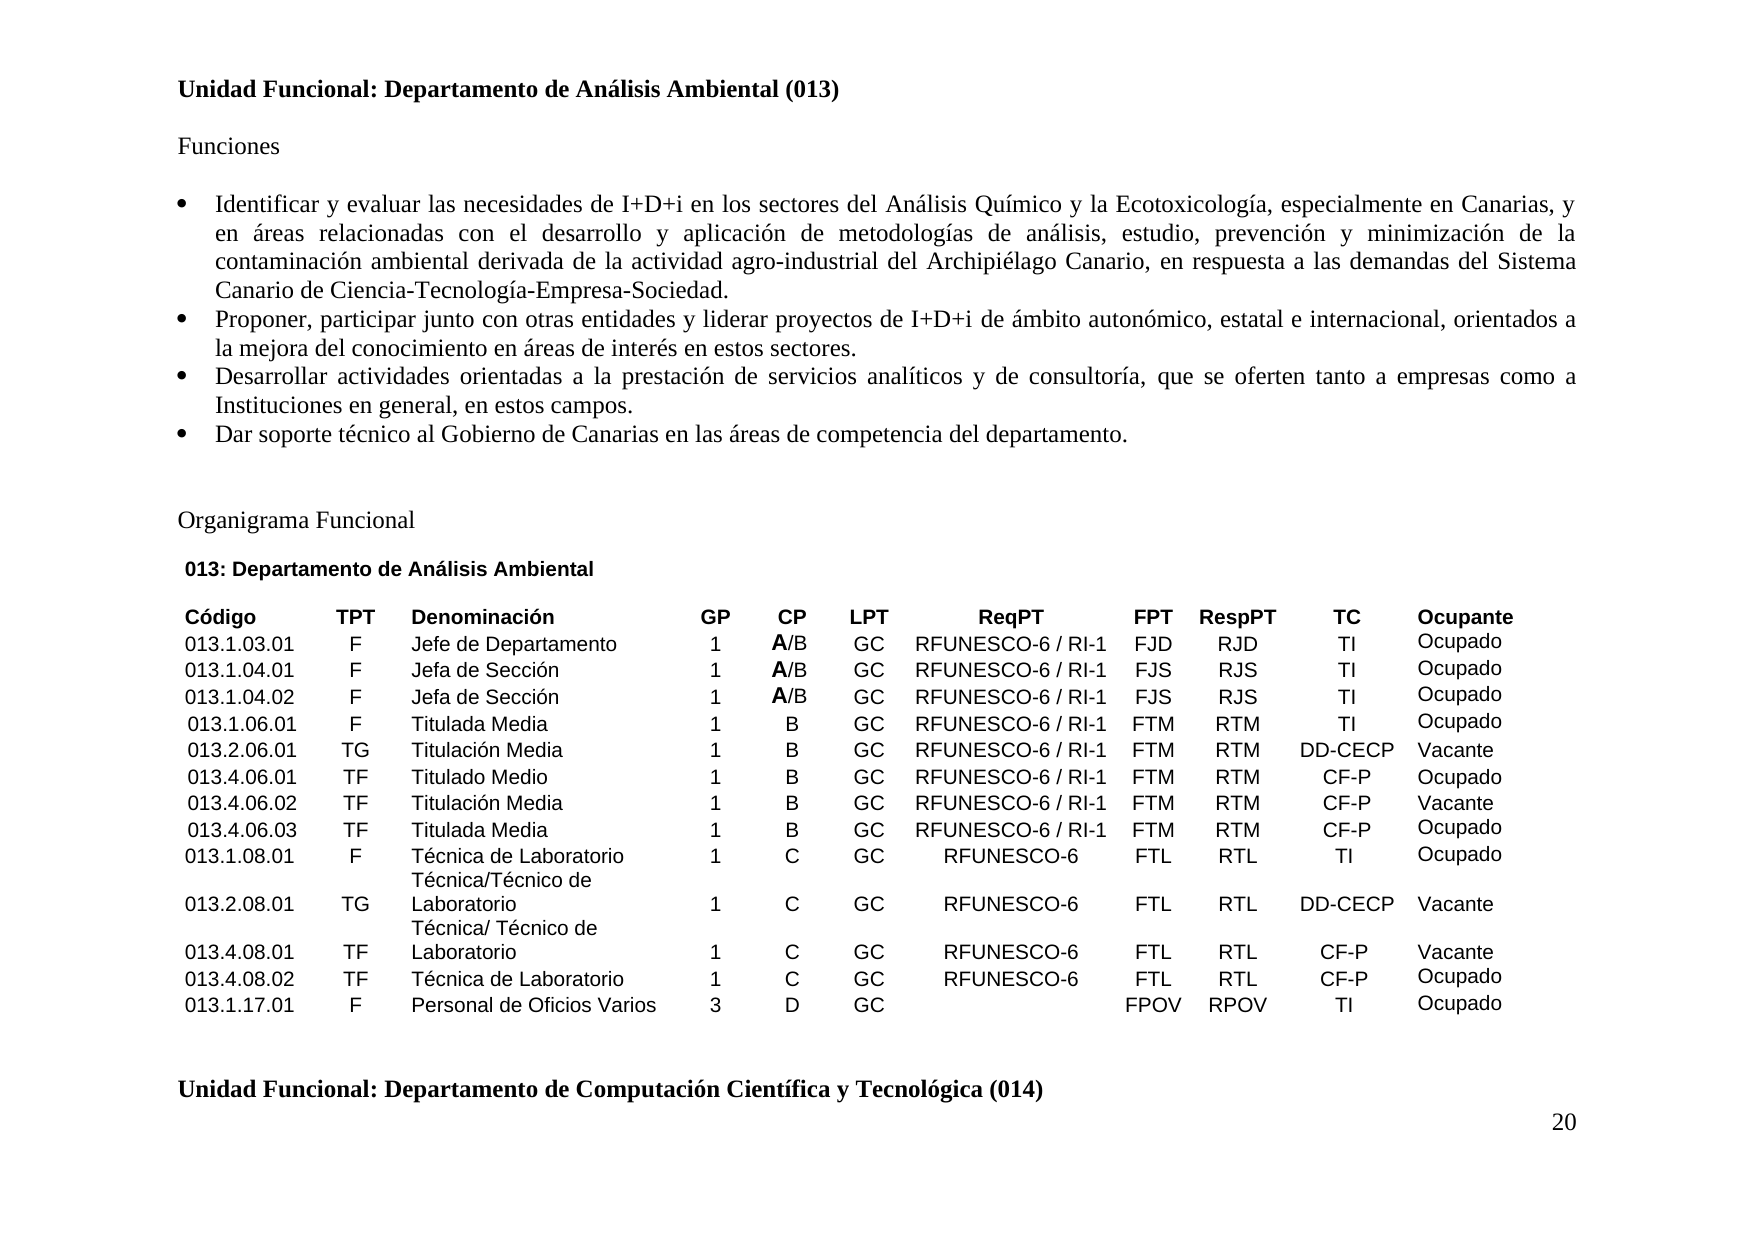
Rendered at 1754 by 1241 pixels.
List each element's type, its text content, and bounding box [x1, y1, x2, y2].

table_header 013: Departamento de Análisis Ambiental [177, 534, 1656, 581]
table_cell CF-P [1284, 964, 1410, 991]
table_cell TI [1284, 991, 1410, 1017]
table_cell CF-P [1284, 789, 1410, 815]
table_cell TF [307, 789, 404, 815]
table_cell TG [307, 868, 404, 916]
table_cell FTL [1115, 868, 1192, 916]
table_cell RFUNESCO-6 [907, 842, 1115, 868]
table_cell 013.4.08.02 [177, 964, 307, 991]
table_cell Ocupado [1410, 842, 1656, 868]
table_cell 013.1.17.01 [177, 991, 307, 1017]
table_cell B [754, 789, 831, 815]
table_cell GC [831, 735, 907, 762]
table_cell 1 [677, 868, 754, 916]
table_cell Jefe de Departamento [404, 629, 677, 656]
table_cell RFUNESCO-6 / RI-1 [907, 815, 1115, 842]
table_cell Ocupado [1410, 762, 1656, 788]
table_cell GC [831, 916, 907, 964]
table_cell TG [307, 735, 404, 762]
table_cell RFUNESCO-6 / RI-1 [907, 709, 1115, 735]
table_cell 1 [677, 916, 754, 964]
table_cell RTL [1192, 964, 1284, 991]
table_cell GC [831, 815, 907, 842]
table_cell DD-CECP [1284, 735, 1410, 762]
table_cell RFUNESCO-6 / RI-1 [907, 682, 1115, 709]
table_cell RJS [1192, 682, 1284, 709]
table_cell 013.2.08.01 [177, 868, 307, 916]
table_cell TI [1284, 842, 1410, 868]
table_cell Ocupado [1410, 991, 1656, 1017]
table_cell Jefa de Sección [404, 682, 677, 709]
table_cell CF-P [1284, 815, 1410, 842]
subtitle Organigrama Funcional [177, 505, 1577, 534]
table_cell Ocupante [1410, 581, 1656, 629]
table_cell GC [831, 868, 907, 916]
table_cell A/B [754, 682, 831, 709]
table_cell Ocupado [1410, 964, 1656, 991]
table_cell FJS [1115, 656, 1192, 682]
table_cell 013.4.06.01 [177, 762, 307, 788]
table_cell 013.1.06.01 [177, 709, 307, 735]
table_cell 1 [677, 842, 754, 868]
table_cell LPT [831, 581, 907, 629]
list Proponer, participar junto con otras entidades y liderar proyectos de I+D+i de ámbito autonómico, estatal e internacional, orientados a la mejora del conocimiento en áreas de interés en estos sectores. [177, 304, 1577, 361]
list Identificar y evaluar las necesidades de I+D+i en los sectores del Análisis Químico y la Ecotoxicología, especialmente en Canarias, y en áreas relacionadas con el desarrollo y aplicación de metodologías de análisis, estudio, prevención y minimización de la contaminación ambiental derivada de la actividad agro-industrial del Archipiélago Canario, en respuesta a las demandas del Sistema Canario de Ciencia-Tecnología-Empresa-Sociedad. [177, 189, 1577, 304]
table_cell RTM [1192, 735, 1284, 762]
table_cell Personal de Oficios Varios [404, 991, 677, 1017]
table_cell 1 [677, 815, 754, 842]
table_cell TI [1284, 709, 1410, 735]
table_cell F [307, 682, 404, 709]
table_cell Titulación Media [404, 735, 677, 762]
table_cell CP [754, 581, 831, 629]
table_cell GC [831, 709, 907, 735]
table_cell RTM [1192, 789, 1284, 815]
table_cell TC [1284, 581, 1410, 629]
table_cell CF-P [1284, 916, 1410, 964]
table_cell GC [831, 629, 907, 656]
table_cell RFUNESCO-6 / RI-1 [907, 656, 1115, 682]
table_cell GC [831, 964, 907, 991]
table_cell 013.1.08.01 [177, 842, 307, 868]
table_cell A/B [754, 656, 831, 682]
table_cell RTM [1192, 815, 1284, 842]
table_cell 013.2.06.01 [177, 735, 307, 762]
list Dar soporte técnico al Gobierno de Canarias en las áreas de competencia del departamento. [177, 419, 1577, 448]
table_cell 1 [677, 709, 754, 735]
table_cell GC [831, 842, 907, 868]
table_cell Titulado Medio [404, 762, 677, 788]
table_cell Técnica/ Técnico de Laboratorio [404, 916, 677, 964]
table_cell 1 [677, 964, 754, 991]
table_cell ReqPT [907, 581, 1115, 629]
table_cell B [754, 735, 831, 762]
table_cell RJS [1192, 656, 1284, 682]
table_cell RFUNESCO-6 / RI-1 [907, 762, 1115, 788]
table_cell 013.4.06.03 [177, 815, 307, 842]
table_cell TF [307, 815, 404, 842]
table_cell GC [831, 762, 907, 788]
subtitle Funciones [177, 131, 1577, 160]
table_cell RFUNESCO-6 / RI-1 [907, 629, 1115, 656]
table_cell FJD [1115, 629, 1192, 656]
table_cell Técnica de Laboratorio [404, 842, 677, 868]
table_cell 1 [677, 735, 754, 762]
table_cell Ocupado [1410, 709, 1656, 735]
table_cell FTL [1115, 964, 1192, 991]
table_cell 3 [677, 991, 754, 1017]
table_cell RTM [1192, 709, 1284, 735]
table_cell FTM [1115, 735, 1192, 762]
table_cell Titulación Media [404, 789, 677, 815]
table_cell Vacante [1410, 789, 1656, 815]
table_cell F [307, 991, 404, 1017]
table_cell TI [1284, 656, 1410, 682]
table_cell FTL [1115, 842, 1192, 868]
table_cell F [307, 629, 404, 656]
table_cell CF-P [1284, 762, 1410, 788]
table_cell Código [177, 581, 307, 629]
table_cell Ocupado [1410, 656, 1656, 682]
table_cell FTM [1115, 789, 1192, 815]
table_cell TI [1284, 629, 1410, 656]
table_cell FPT [1115, 581, 1192, 629]
table_cell FTM [1115, 709, 1192, 735]
table_cell 013.1.04.02 [177, 682, 307, 709]
table_cell 1 [677, 762, 754, 788]
table_cell C [754, 916, 831, 964]
table_cell RPOV [1192, 991, 1284, 1017]
table_cell RFUNESCO-6 / RI-1 [907, 789, 1115, 815]
table_cell C [754, 964, 831, 991]
table_cell RTL [1192, 842, 1284, 868]
table_cell TF [307, 762, 404, 788]
table_cell Vacante [1410, 868, 1656, 916]
table_cell FPOV [1115, 991, 1192, 1017]
table_cell Técnica de Laboratorio [404, 964, 677, 991]
table_cell 1 [677, 629, 754, 656]
table_cell FTL [1115, 916, 1192, 964]
table_cell B [754, 815, 831, 842]
table_cell 1 [677, 682, 754, 709]
table_cell B [754, 762, 831, 788]
table_cell Jefa de Sección [404, 656, 677, 682]
table_cell Técnica/Técnico de Laboratorio [404, 868, 677, 916]
table_cell Vacante [1410, 735, 1656, 762]
table_cell GP [677, 581, 754, 629]
table_cell A/B [754, 629, 831, 656]
table_cell FJS [1115, 682, 1192, 709]
table_cell RTL [1192, 916, 1284, 964]
table_cell RFUNESCO-6 [907, 916, 1115, 964]
table_cell GC [831, 789, 907, 815]
table_cell 1 [677, 656, 754, 682]
table_cell DD-CECP [1284, 868, 1410, 916]
table_cell GC [831, 682, 907, 709]
table_cell RFUNESCO-6 / RI-1 [907, 735, 1115, 762]
table_cell C [754, 842, 831, 868]
table_cell TI [1284, 682, 1410, 709]
table_cell [907, 991, 1115, 1017]
subtitle Unidad Funcional: Departamento de Computación Científica y Tecnológica (014) [177, 1074, 1577, 1103]
table_cell Vacante [1410, 916, 1656, 964]
table_cell RFUNESCO-6 [907, 868, 1115, 916]
table_cell RTL [1192, 868, 1284, 916]
table_cell 013.4.06.02 [177, 789, 307, 815]
table_cell Ocupado [1410, 682, 1656, 709]
table_cell Titulada Media [404, 815, 677, 842]
table_cell 013.1.03.01 [177, 629, 307, 656]
table_cell RTM [1192, 762, 1284, 788]
table_cell RespPT [1192, 581, 1284, 629]
table_cell B [754, 709, 831, 735]
table_cell F [307, 842, 404, 868]
table_cell TF [307, 916, 404, 964]
list Desarrollar actividades orientadas a la prestación de servicios analíticos y de consultoría, que se oferten tanto a empresas como a Instituciones en general, en estos campos. [177, 361, 1577, 419]
subtitle Unidad Funcional: Departamento de Análisis Ambiental (013) [177, 74, 1577, 103]
table_cell 013.1.04.01 [177, 656, 307, 682]
table_cell 013.4.08.01 [177, 916, 307, 964]
table_cell F [307, 656, 404, 682]
table_cell TF [307, 964, 404, 991]
table_cell F [307, 709, 404, 735]
table_cell FTM [1115, 815, 1192, 842]
table_cell FTM [1115, 762, 1192, 788]
table_cell GC [831, 656, 907, 682]
table_cell Titulada Media [404, 709, 677, 735]
table_cell Ocupado [1410, 629, 1656, 656]
table_cell TPT [307, 581, 404, 629]
table_cell Denominación [404, 581, 677, 629]
table_cell GC [831, 991, 907, 1017]
table_cell RJD [1192, 629, 1284, 656]
table_cell Ocupado [1410, 815, 1656, 842]
table_cell D [754, 991, 831, 1017]
table_cell RFUNESCO-6 [907, 964, 1115, 991]
table_cell C [754, 868, 831, 916]
table_cell 1 [677, 789, 754, 815]
